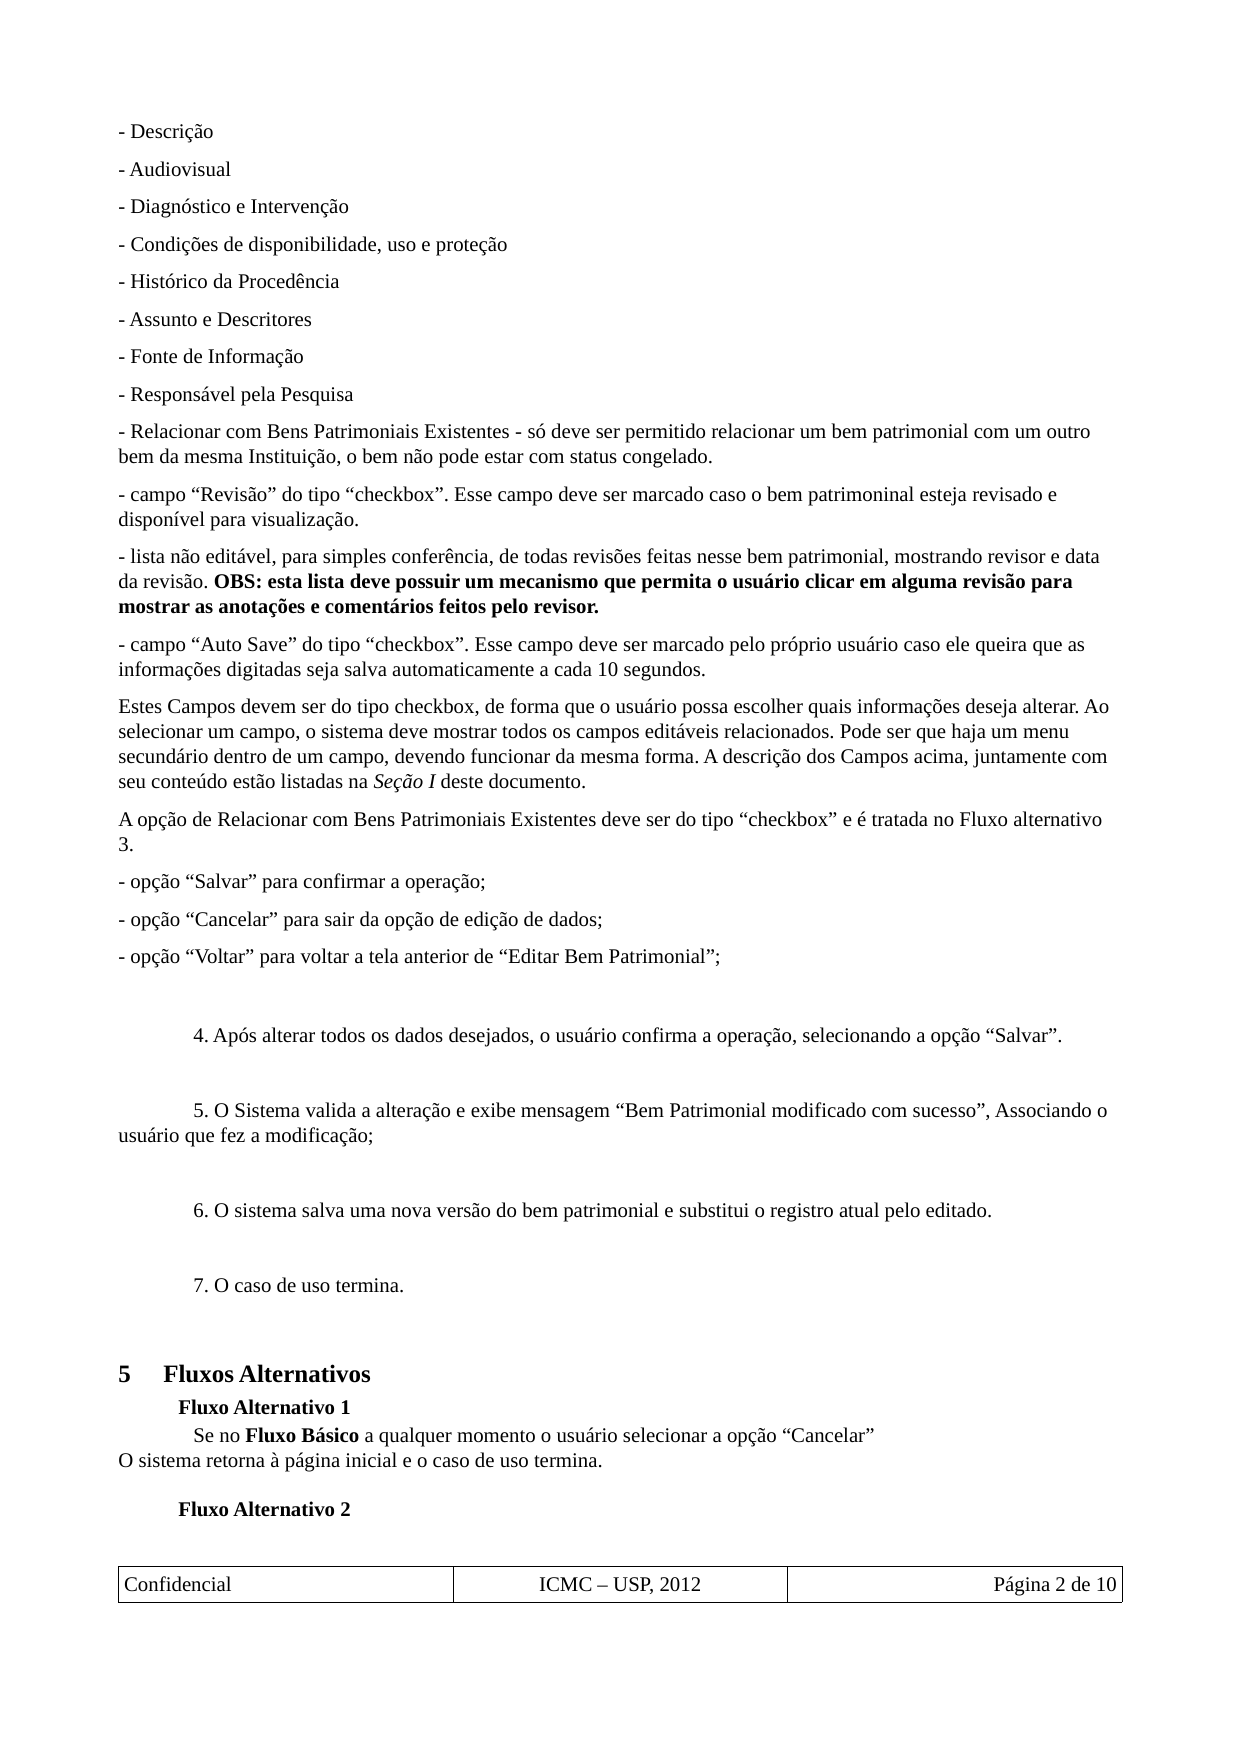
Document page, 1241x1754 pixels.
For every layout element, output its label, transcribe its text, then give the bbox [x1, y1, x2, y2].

text - Descrição [118, 118, 1122, 143]
text - opção “Salvar” para confirmar a operação; [118, 868, 1122, 893]
text - Diagnóstico e Intervenção [118, 193, 1122, 218]
text - Audiovisual [118, 156, 1122, 181]
text - Assunto e Descritores [118, 306, 1122, 331]
text 5. O Sistema valida a alteração e exibe mensagem “Bem Patrimonial modificado com sucesso”, Associando o usuário que fez a modificação; [118, 1097, 1122, 1147]
text - Responsável pela Pesquisa [118, 381, 1122, 406]
text A opção de Relacionar com Bens Patrimoniais Existentes deve ser do tipo “checkbox” e é tratada no Fluxo alternativo 3. [118, 806, 1122, 856]
text Estes Campos devem ser do tipo checkbox, de forma que o usuário possa escolher quais informações deseja alterar. Ao selecionar um campo, o sistema deve mostrar todos os campos editáveis relacionados. Pode ser que haja um menu secundário dentro de um campo, devendo funcionar da mesma forma. A descrição dos Campos acima, juntamente com seu conteúdo estão listadas na Seção I deste documento. [118, 693, 1122, 793]
subtitle Fluxos Alternativos [118, 1359, 1122, 1388]
subtitle Fluxo Alternativo 2 [118, 1496, 1122, 1521]
text 6. O sistema salva uma nova versão do bem patrimonial e substitui o registro atual pelo editado. [118, 1197, 1122, 1222]
text - Histórico da Procedência [118, 268, 1122, 293]
text - campo “Revisão” do tipo “checkbox”. Esse campo deve ser marcado caso o bem patrimoninal esteja revisado e disponível para visualização. [118, 481, 1122, 531]
text - Condições de disponibilidade, uso e proteção [118, 231, 1122, 256]
text Se no Fluxo Básico a qualquer momento o usuário selecionar a opção “Cancelar” [118, 1419, 1122, 1448]
text - Relacionar com Bens Patrimoniais Existentes - só deve ser permitido relacionar um bem patrimonial com um outro bem da mesma Instituição, o bem não pode estar com status congelado. [118, 418, 1122, 468]
list - opção “Voltar” para voltar a tela anterior de “Editar Bem Patrimonial”; [118, 943, 1122, 968]
text - opção “Cancelar” para sair da opção de edição de dados; [118, 906, 1122, 931]
text 7. O caso de uso termina. [118, 1272, 1122, 1297]
text - Fonte de Informação [118, 343, 1122, 368]
text O sistema retorna à página inicial e o caso de uso termina. [118, 1448, 1122, 1472]
text 4. Após alterar todos os dados desejados, o usuário confirma a operação, selecionando a opção “Salvar”. [118, 1022, 1122, 1047]
subtitle Fluxo Alternativo 1 [118, 1394, 1122, 1419]
text - campo “Auto Save” do tipo “checkbox”. Esse campo deve ser marcado pelo próprio usuário caso ele queira que as informações digitadas seja salva automaticamente a cada 10 segundos. [118, 631, 1122, 681]
text - lista não editável, para simples conferência, de todas revisões feitas nesse bem patrimonial, mostrando revisor e data da revisão. OBS: esta lista deve possuir um mecanismo que permita o usuário clicar em alguma revisão para mostrar as anotações e comentários feitos pelo revisor. [118, 543, 1122, 618]
